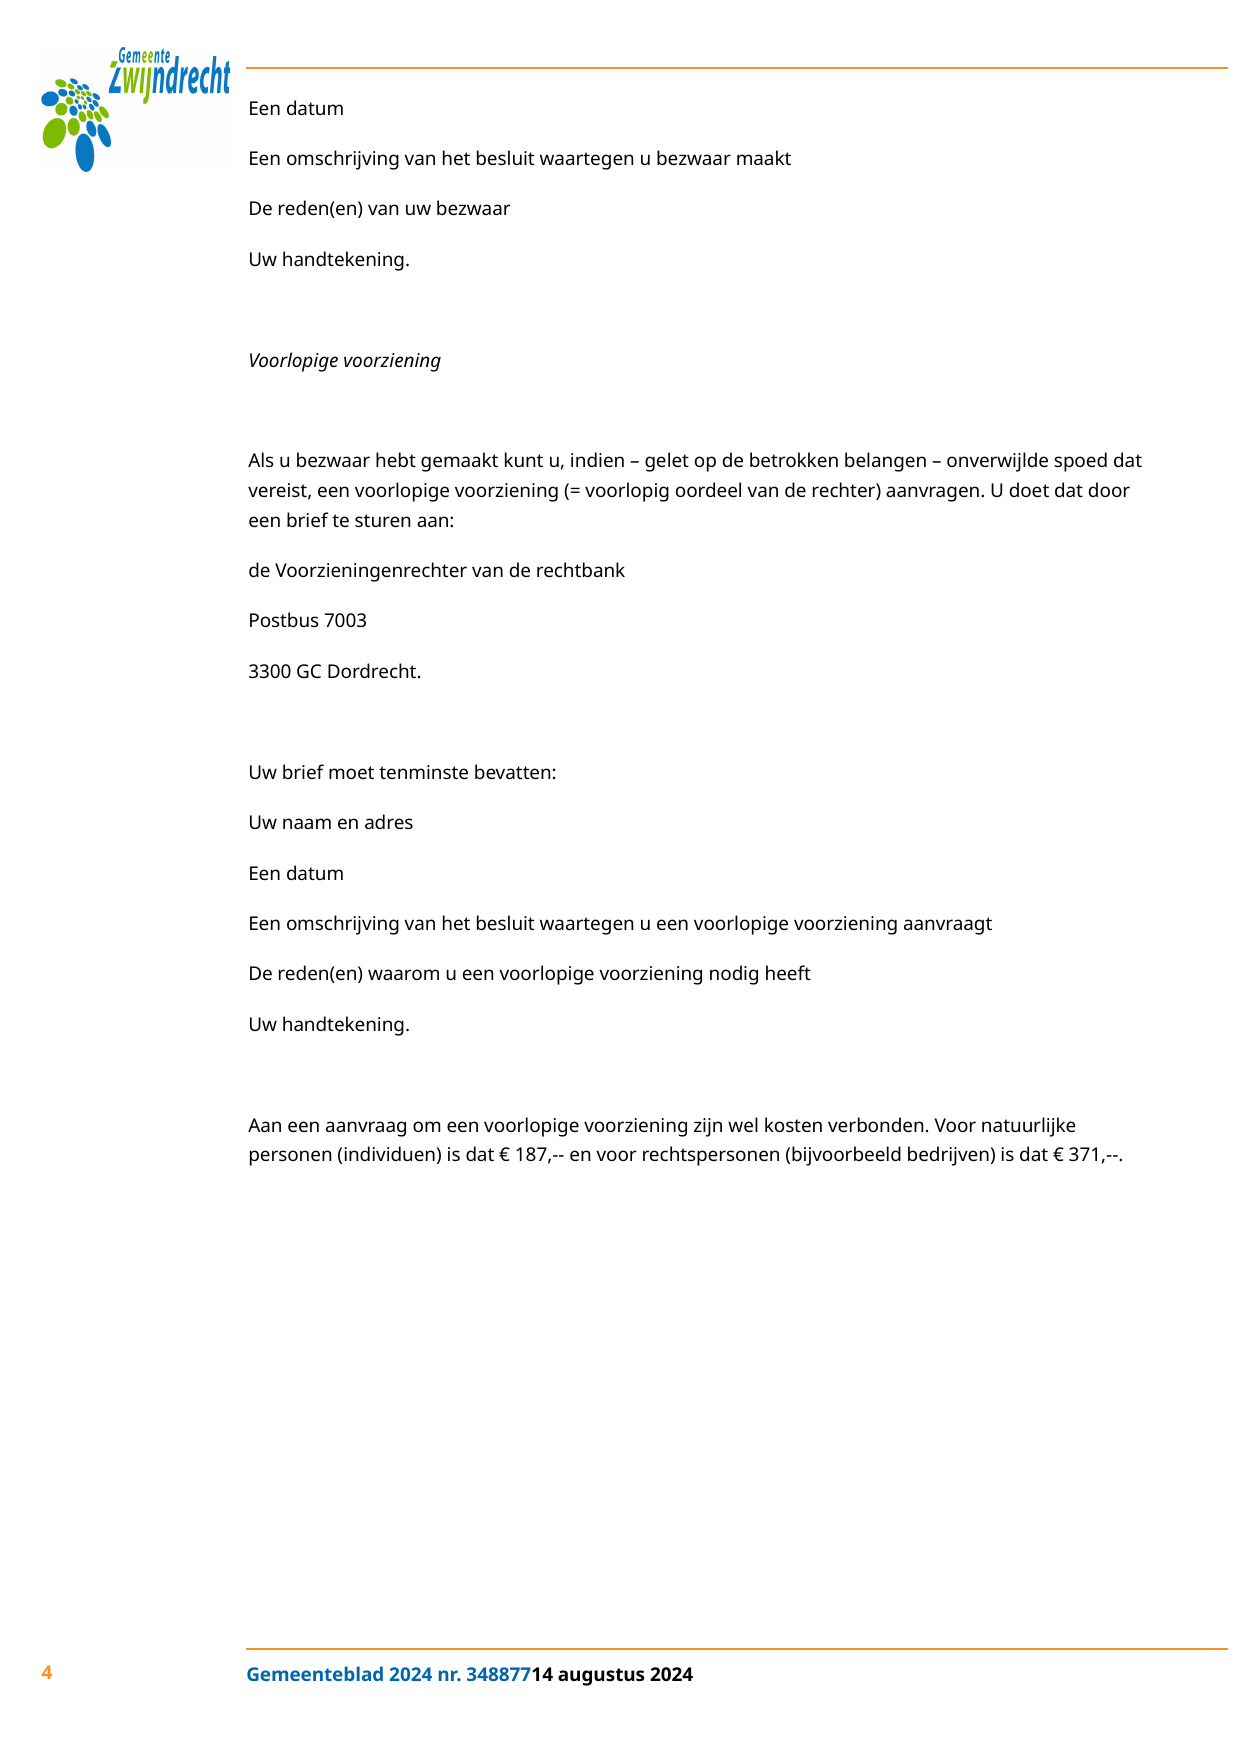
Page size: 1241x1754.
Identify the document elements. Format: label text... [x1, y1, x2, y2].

picture [41, 47, 231, 172]
text Een omschrijving van het besluit waartegen u bezwaar maakt [248, 145, 1152, 171]
text Een datum [248, 860, 1152, 886]
text Aan een aanvraag om een voorlopige voorziening zijn wel kosten verbonden. Voor natuurlijke personen (individuen) is dat € 187,-- en voor rechtspersonen (bijvoorbeeld bedrijven) is dat € 371,--. [248, 1112, 1152, 1167]
text Een omschrijving van het besluit waartegen u een voorlopige voorziening aanvraagt [248, 910, 1152, 936]
text Uw handtekening. [248, 1011, 1152, 1037]
text de Voorzieningenrechter van de rechtbank [248, 557, 1152, 583]
text Een datum [248, 95, 1152, 121]
text De reden(en) van uw bezwaar [248, 196, 1152, 221]
text Voorlopige voorziening [248, 347, 1152, 373]
text Uw brief moet tenminste bevatten: [248, 759, 1152, 785]
text Uw handtekening. [248, 246, 1152, 272]
text 3300 GC Dordrecht. [248, 658, 1152, 684]
text Postbus 7003 [248, 608, 1152, 633]
text De reden(en) waarom u een voorlopige voorziening nodig heeft [248, 961, 1152, 986]
text Uw naam en adres [248, 809, 1152, 835]
text Als u bezwaar hebt gemaakt kunt u, indien – gelet op de betrokken belangen – onverwijlde spoed dat vereist, een voorlopige voorziening (= voorlopig oordeel van de rechter) aanvragen. U doet dat door een brief te sturen aan: [248, 448, 1152, 533]
